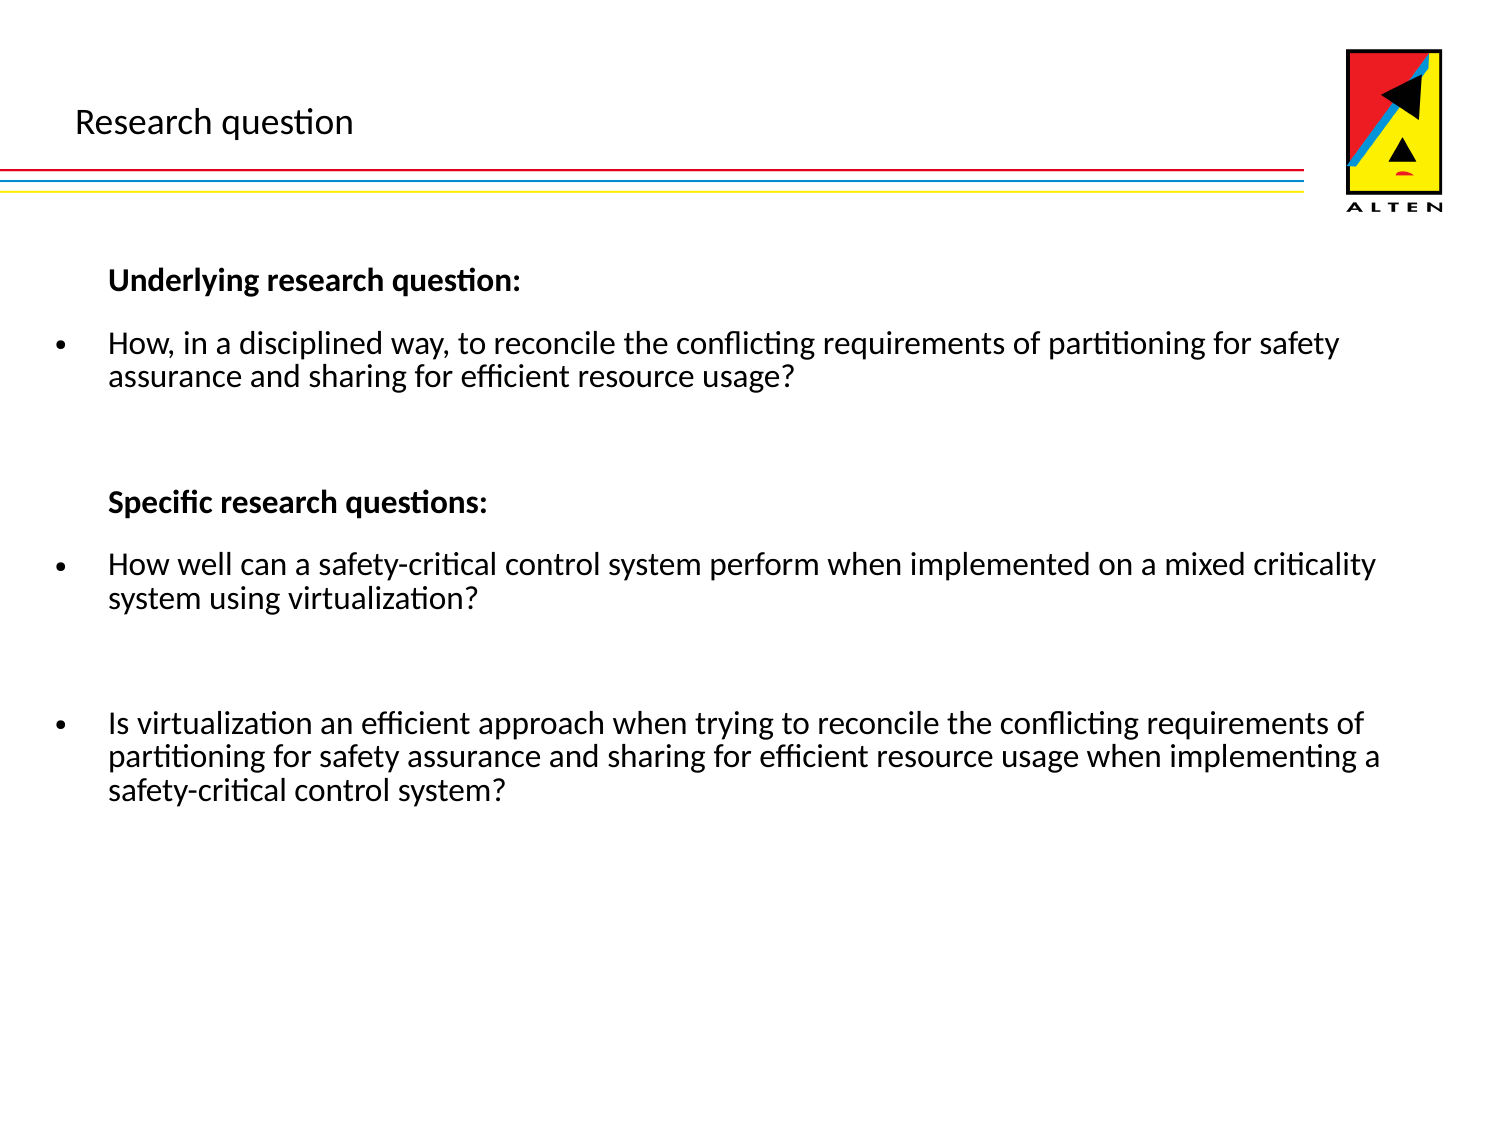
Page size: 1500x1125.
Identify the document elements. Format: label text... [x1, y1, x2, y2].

picture [0, 169, 75, 179]
list Underlying research question: How, in a disciplined way, to reconcile the conflicting requirements of partitioning for safety assurance and sharing for efficient resource usage? Specific research questions: How well can a safety-critical control system perform when implemented on a mixed criticality system using virtualization? Is virtualization an efficient approach when trying to reconcile the conflicting requirements of partitioning for safety assurance and sharing for efficient resource usage when implementing a safety-critical control system? [37, 266, 1463, 986]
title Research question [75, 31, 1306, 219]
picture [0, 183, 75, 193]
